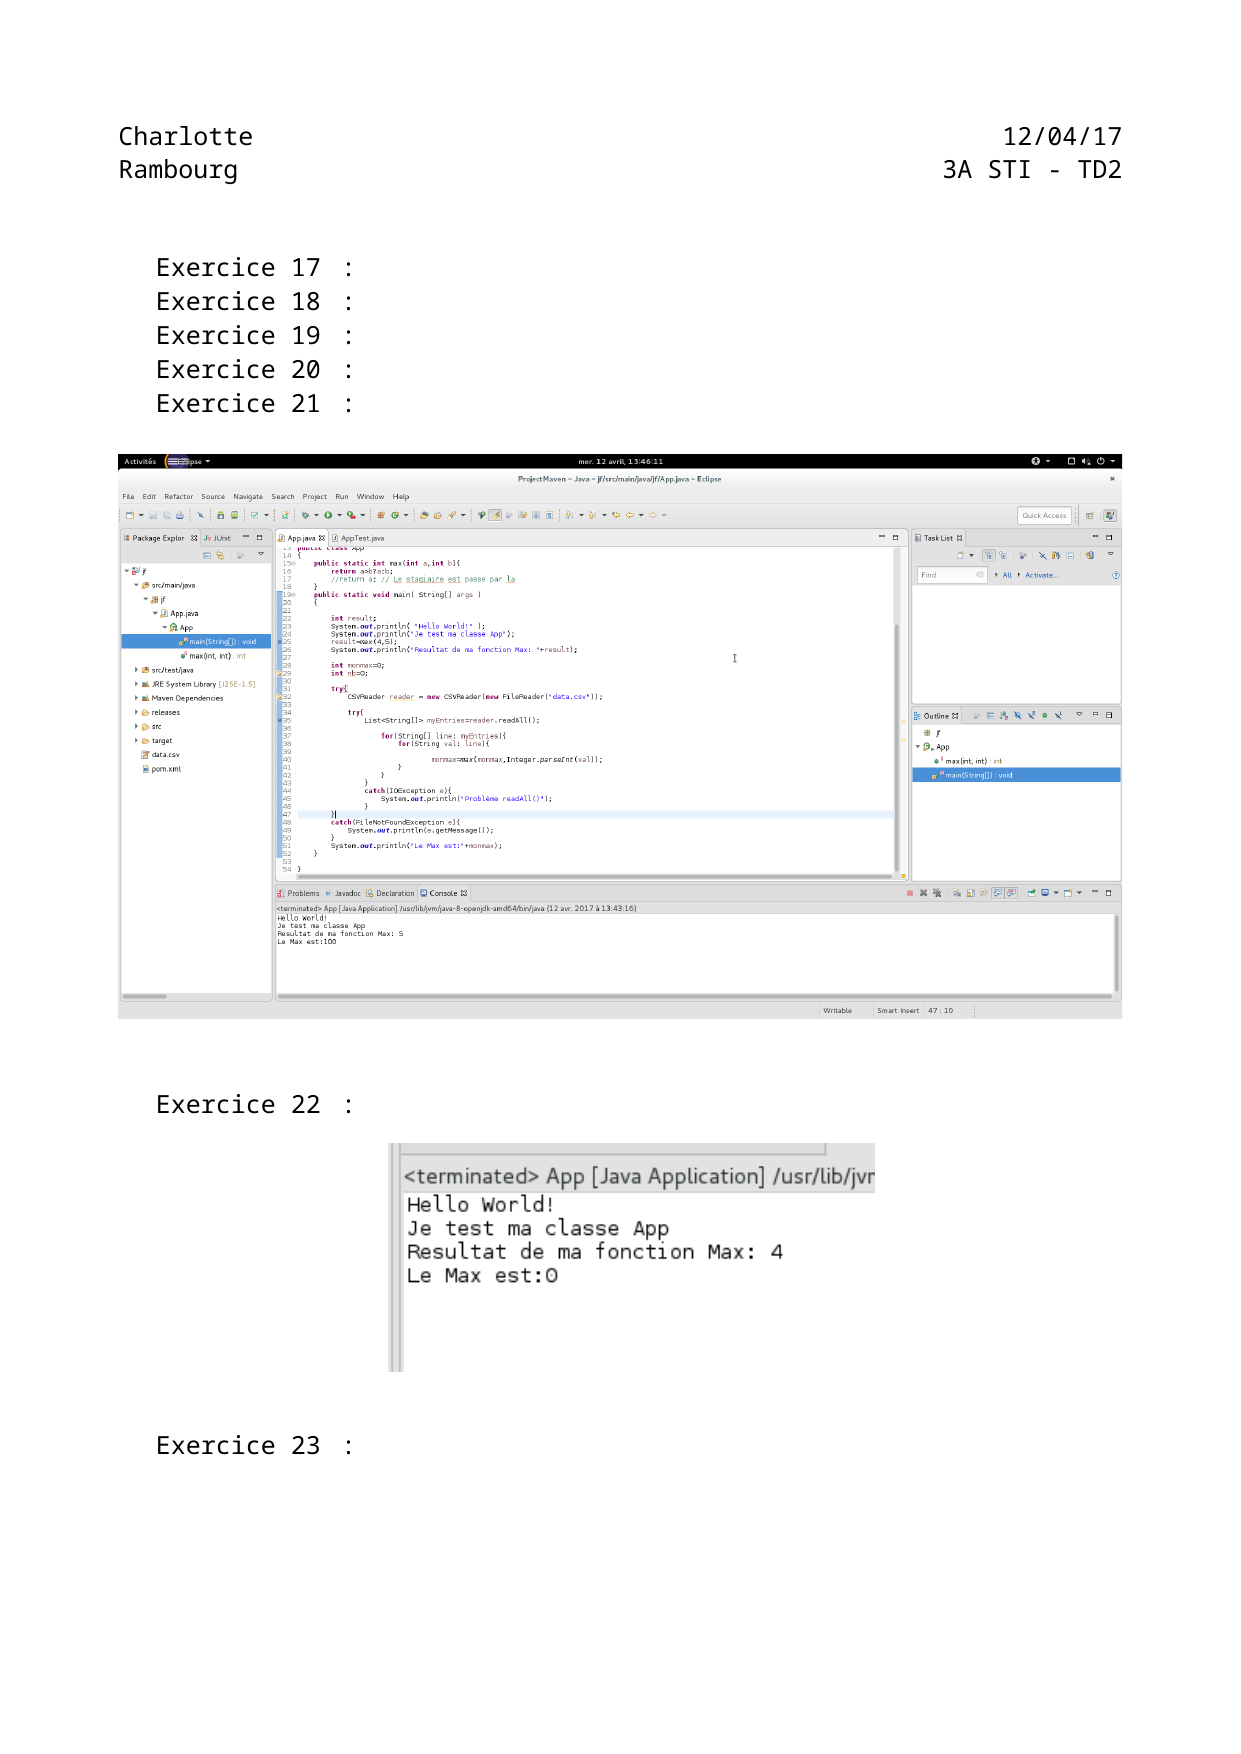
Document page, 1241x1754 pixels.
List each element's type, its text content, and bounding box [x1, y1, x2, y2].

picture [365, 1143, 875, 1372]
list : [156, 250, 1122, 284]
list : [156, 1428, 1122, 1462]
picture [118, 454, 1123, 1019]
list : [156, 284, 1122, 318]
list : [156, 1087, 1122, 1121]
list : [156, 386, 1122, 420]
list : [156, 318, 1122, 352]
list : [156, 352, 1122, 386]
